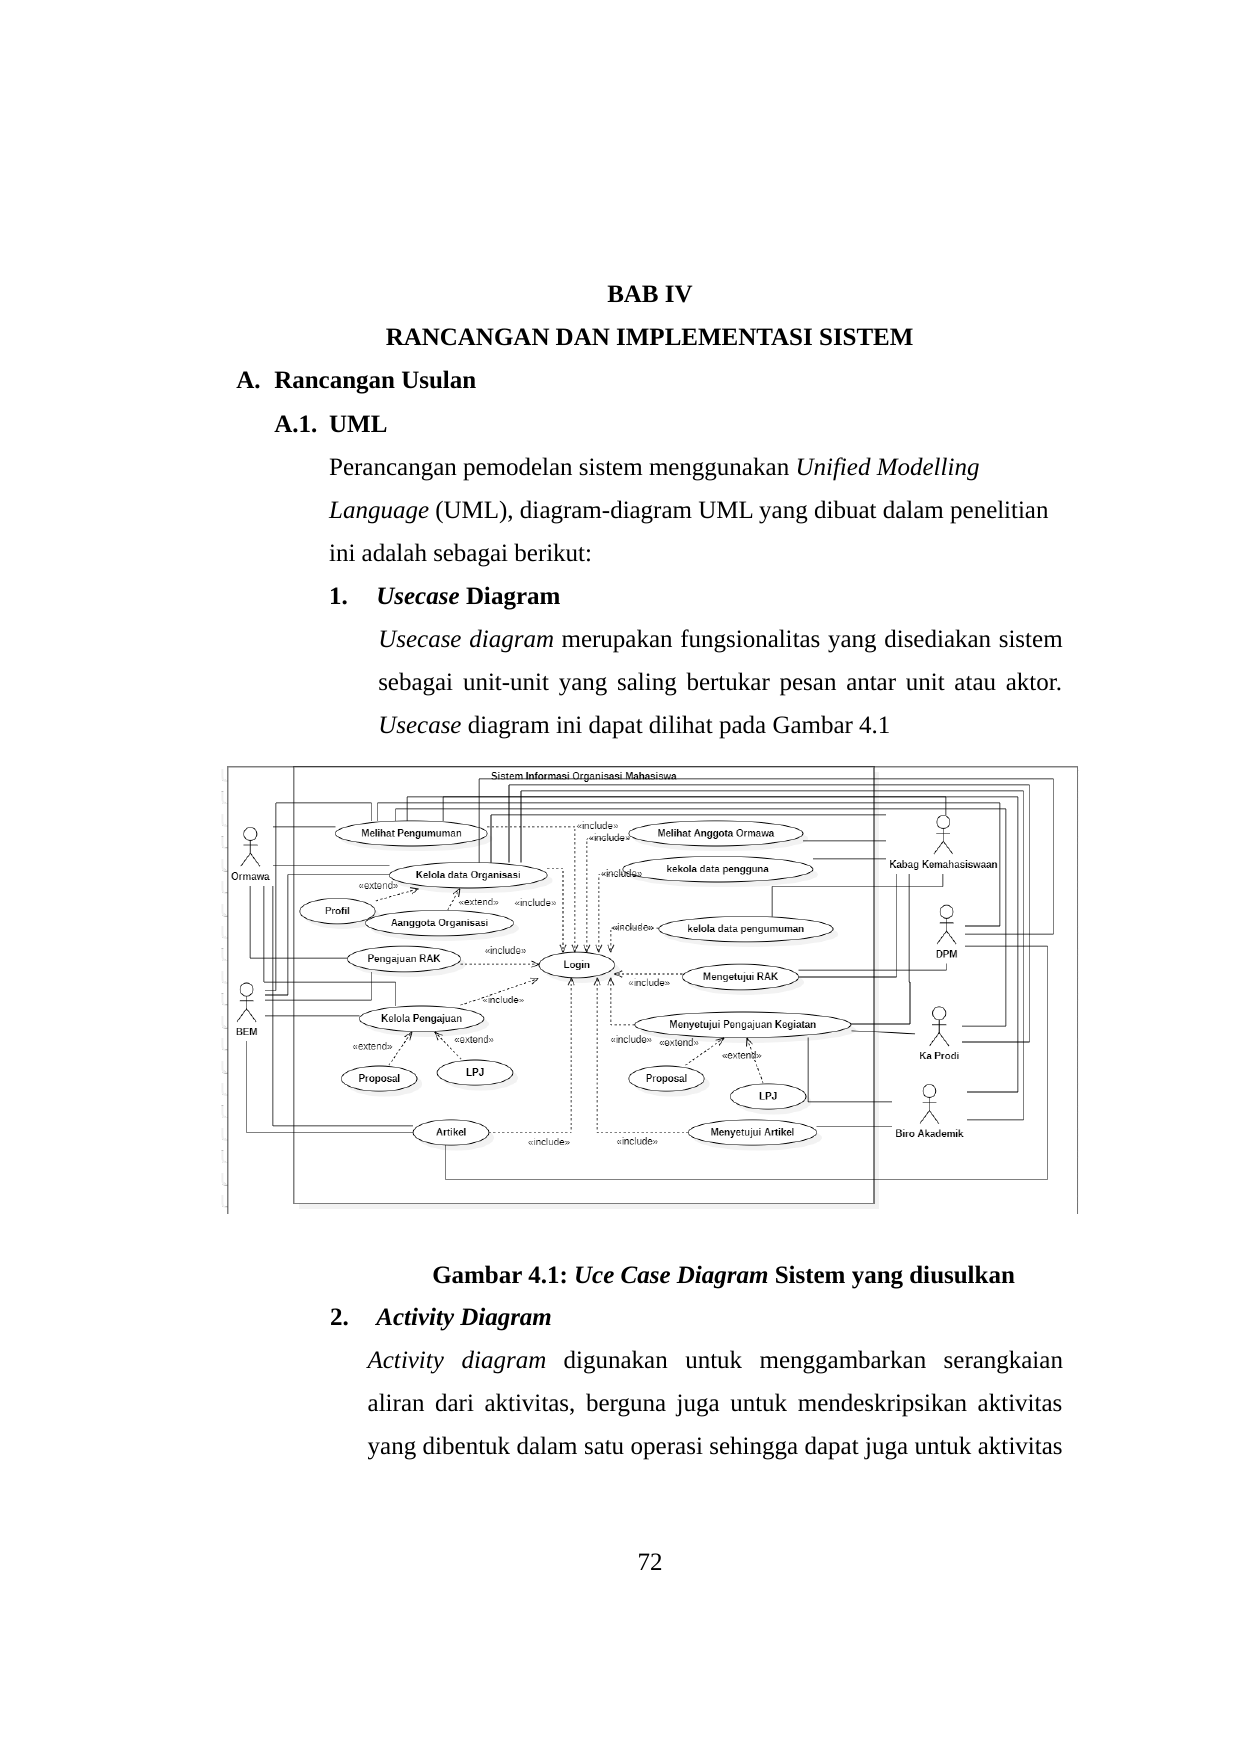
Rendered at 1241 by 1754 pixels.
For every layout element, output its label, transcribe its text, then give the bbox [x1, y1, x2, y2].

table_header [236, 754, 1063, 759]
text BAB IV [236, 279, 1063, 308]
table_header [236, 1214, 1063, 1248]
list Perancangan pemodelan sistem menggunakan Unified Modelling Language (UML), diagram-diagram UML yang dibuat dalam penelitian ini adalah sebagai berikut: [274, 452, 1063, 567]
list UML [274, 409, 1063, 437]
list Usecase Diagram [317, 581, 1063, 610]
text Gambar 4.1: Uce Case Diagram Sistem yang diusulkan [384, 1261, 1063, 1289]
list Usecase diagram merupakan fungsionalitas yang disediakan sistem sebagai unit-unit yang saling bertukar pesan antar unit atau aktor. Usecase diagram ini dapat dilihat pada Gambar 4.1 [378, 624, 1063, 739]
list Rancangan Usulan [236, 366, 1063, 394]
picture [220, 759, 1079, 1214]
list Activity Diagram [330, 1302, 1063, 1331]
text RANCANGAN DAN IMPLEMENTASI SISTEM [236, 322, 1063, 351]
list Activity diagram digunakan untuk menggambarkan serangkaian aliran dari aktivitas, berguna juga untuk mendeskripsikan aktivitas yang dibentuk dalam satu operasi sehingga dapat juga untuk aktivitas [367, 1345, 1063, 1460]
